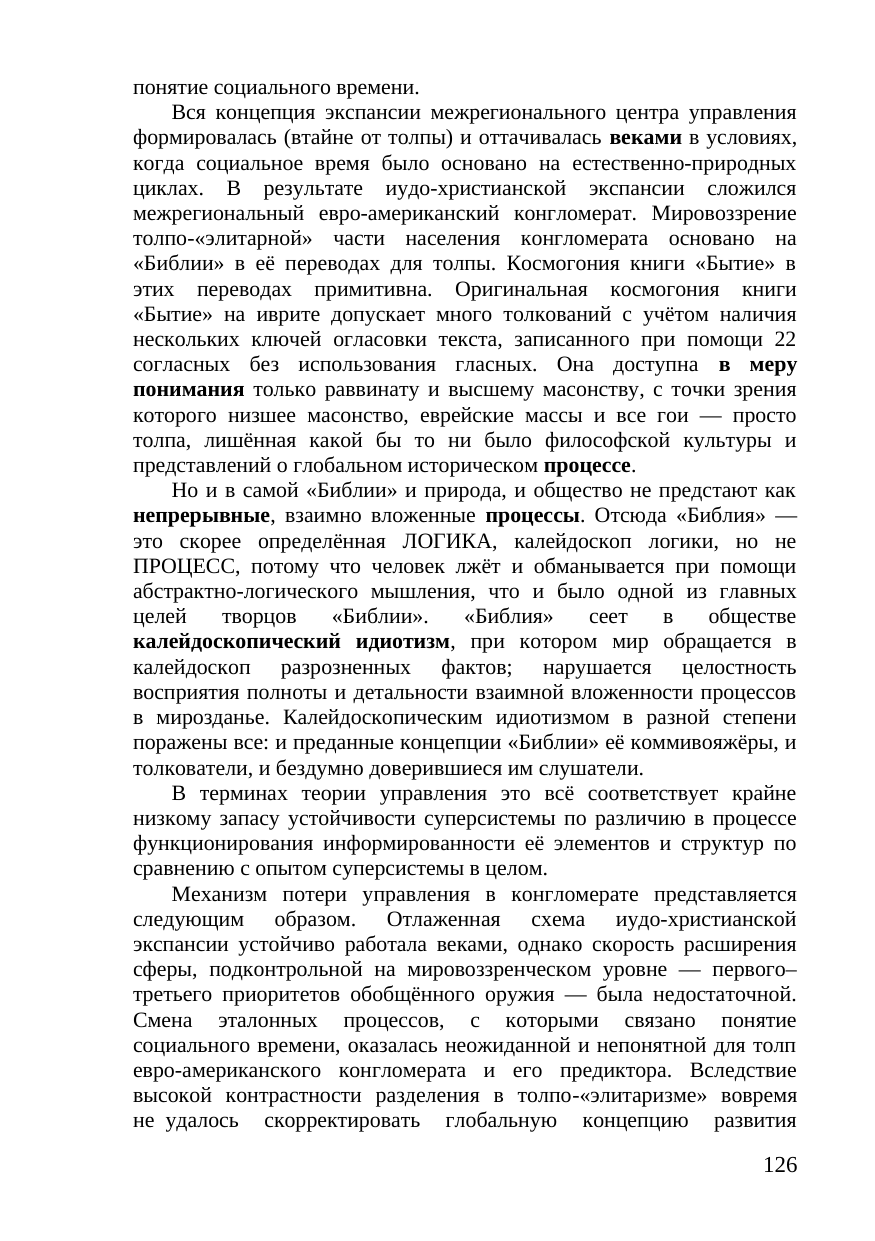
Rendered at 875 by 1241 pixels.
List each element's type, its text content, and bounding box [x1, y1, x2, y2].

text Механизм потери управления в конгломерате представляется следующим образом. Отлаженная схема иудо-христианской экспансии устойчиво работала веками, однако скорость расширения сферы, подконтрольной на мировоззренческом уровне — первого–третьего приоритетов обобщённого оружия — была недостаточной. Смена эталонных процессов, с которыми связано понятие социального времени, оказалась неожиданной и непонятной для толп евро-американского конгломерата и его предиктора. Вследствие высокой контрастности разделения в толпо‑«элитаризме» вовремя не удалось скорректировать глобальную концепцию развития [133, 881, 797, 1133]
text Но и в самой «Библии» и природа, и общество не предстают как непрерывные, взаимно вложенные процессы. Отсюда «Библия» — это скорее определённая ЛОГИКА, калейдоскоп логики, но не ПРОЦЕСС, потому что человек лжёт и обманывается при помощи абстрактно-логического мышления, что и было одной из главных целей творцов «Библии». «Библия» сеет в обществе калейдоскопический идиотизм, при котором мир обращается в калейдоскоп разрозненных фактов; нарушается целостность восприятия полноты и детальности взаимной вложенности процессов в мирозданье. Калейдоскопическим идиотизмом в разной степени поражены все: и преданные концепции «Библии» её коммивояжёры, и толкователи, и бездумно доверившиеся им слушатели. [133, 477, 797, 780]
text Вся концепция экспансии межрегионального центра управления формировалась (втайне от толпы) и оттачивалась веками в условиях, когда социальное время было основано на естественно-природных циклах. В результате иудо-христианской экспансии сложился межрегиональный евро-американский конгломерат. Мировоззрение толпо‑«элитарной» части населения конгломерата основано на «Библии» в её переводах для толпы. Космогония книги «Бытие» в этих переводах примитивна. Оригинальная космогония книги «Бытие» на иврите допускает много толкований с учётом наличия нескольких ключей огласовки текста, записанного при помощи 22 согласных без использования гласных. Она доступна в меру понимания только раввинату и высшему масонству, с точки зрения которого низшее масонство, еврейские массы и все гои — просто толпа, лишённая какой бы то ни было философской культуры и представлений о глобальном историческом процессе. [133, 99, 797, 477]
text понятие социального времени. [133, 74, 797, 99]
text В терминах теории управления это всё соответствует крайне низкому запасу устойчивости суперсистемы по различию в процессе функционирования информированности её элементов и структур по сравнению с опытом суперсистемы в целом. [133, 780, 797, 881]
